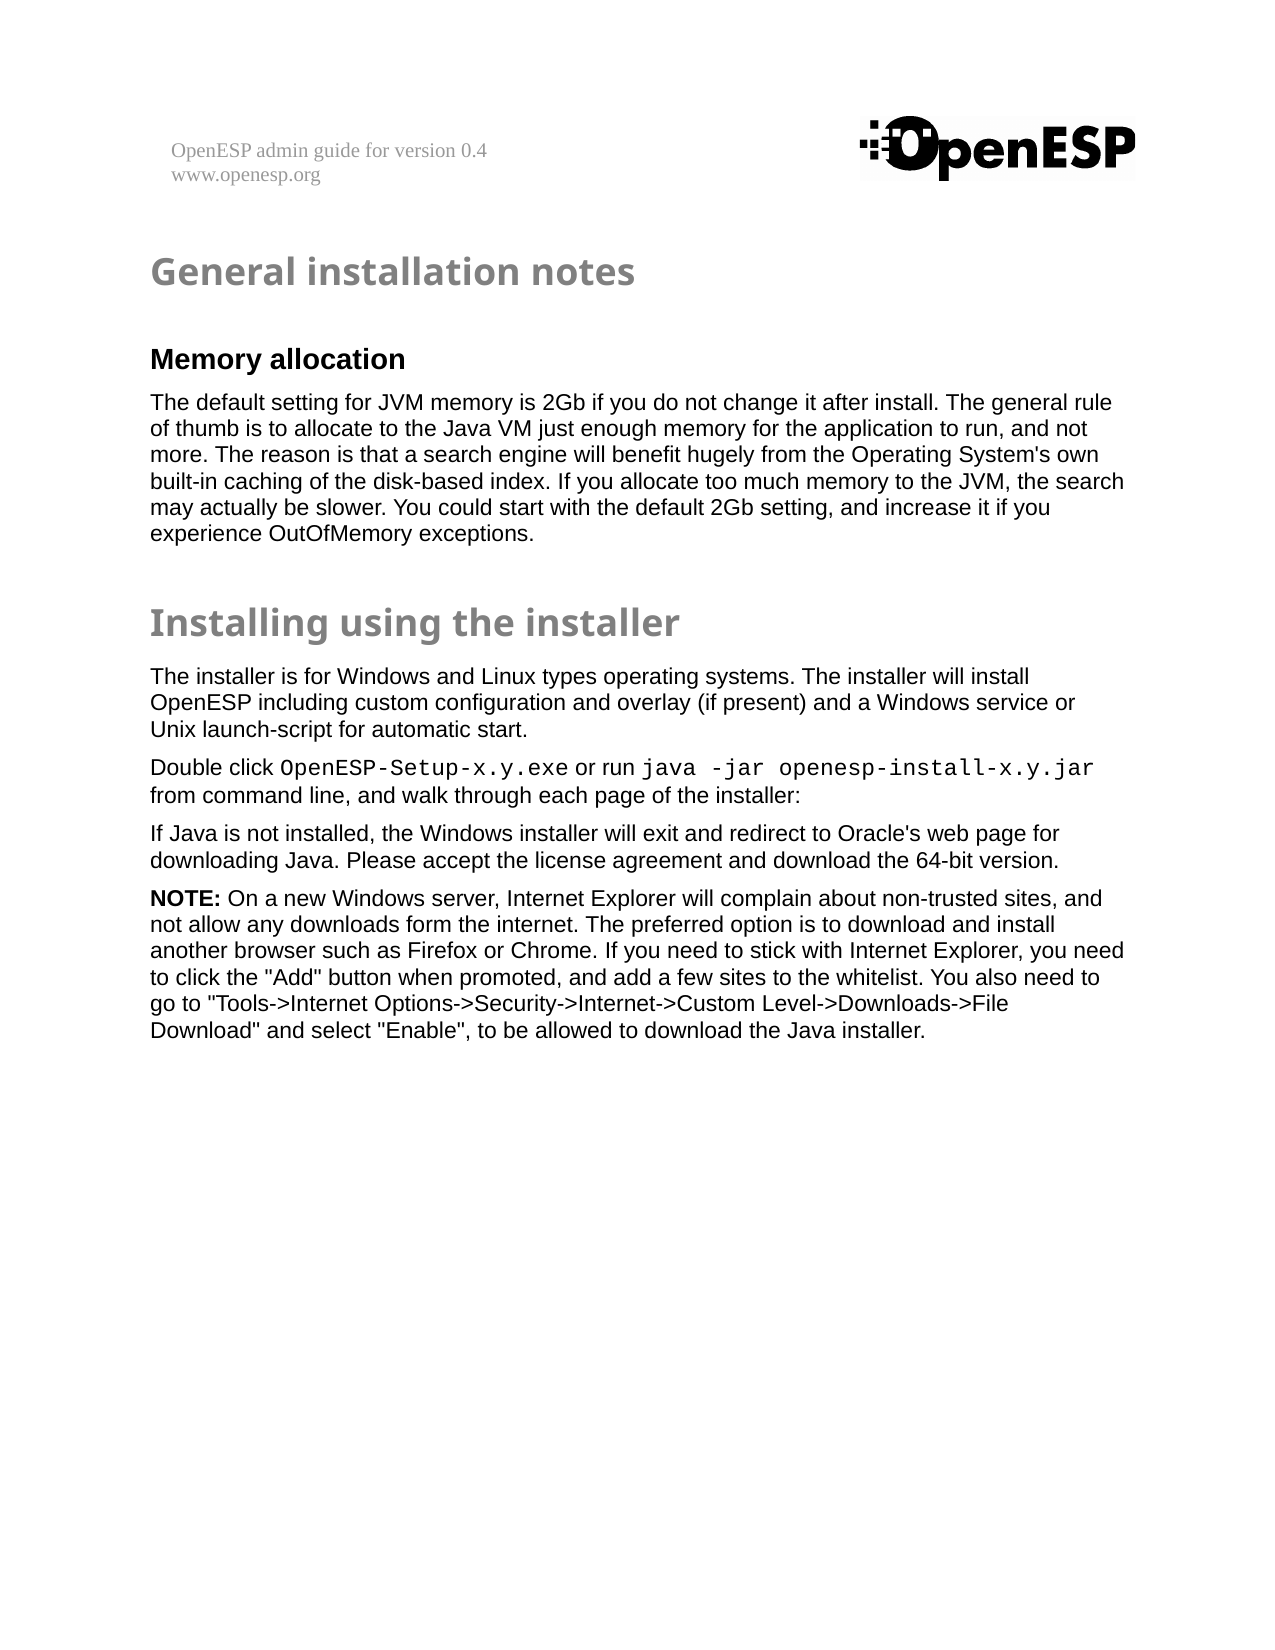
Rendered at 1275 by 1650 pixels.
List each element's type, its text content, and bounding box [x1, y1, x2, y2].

subtitle General installation notes [150, 246, 1125, 297]
picture [859, 116, 1136, 181]
text NOTE: On a new Windows server, Internet Explorer will complain about non-trusted sites, and not allow any downloads form the internet. The preferred option is to download and install another browser such as Firefox or Chrome. If you need to stick with Internet Explorer, you need to click the "Add" button when promoted, and add a few sites to the whitelist. You also need to go to "Tools->Internet Options->Security->Internet->Custom Level->Downloads->File Download" and select "Enable", to be allowed to download the Java installer. [150, 885, 1125, 1043]
subtitle Installing using the installer [150, 596, 1125, 647]
text If Java is not installed, the Windows installer will exit and redirect to Oracle's web page for downloading Java. Please accept the license agreement and download the 64-bit version. [150, 820, 1125, 873]
subtitle Memory allocation [150, 342, 1125, 375]
text Double click OpenESP-Setup-x.y.exe or run java -jar openesp-install-x.y.jar from command line, and walk through each page of the installer: [150, 754, 1125, 808]
text The default setting for JVM memory is 2Gb if you do not change it after install. The general rule of thumb is to allocate to the Java VM just enough memory for the application to run, and not more. The reason is that a search engine will benefit hugely from the Operating System's own built-in caching of the disk-based index. If you allocate too much memory to the JVM, the search may actually be slower. You could start with the default 2Gb setting, and increase it if you experience OutOfMemory exceptions. [150, 389, 1125, 547]
text The installer is for Windows and Linux types operating systems. The installer will install OpenESP including custom configuration and overlay (if present) and a Windows service or Unix launch-script for automatic start. [150, 663, 1125, 742]
